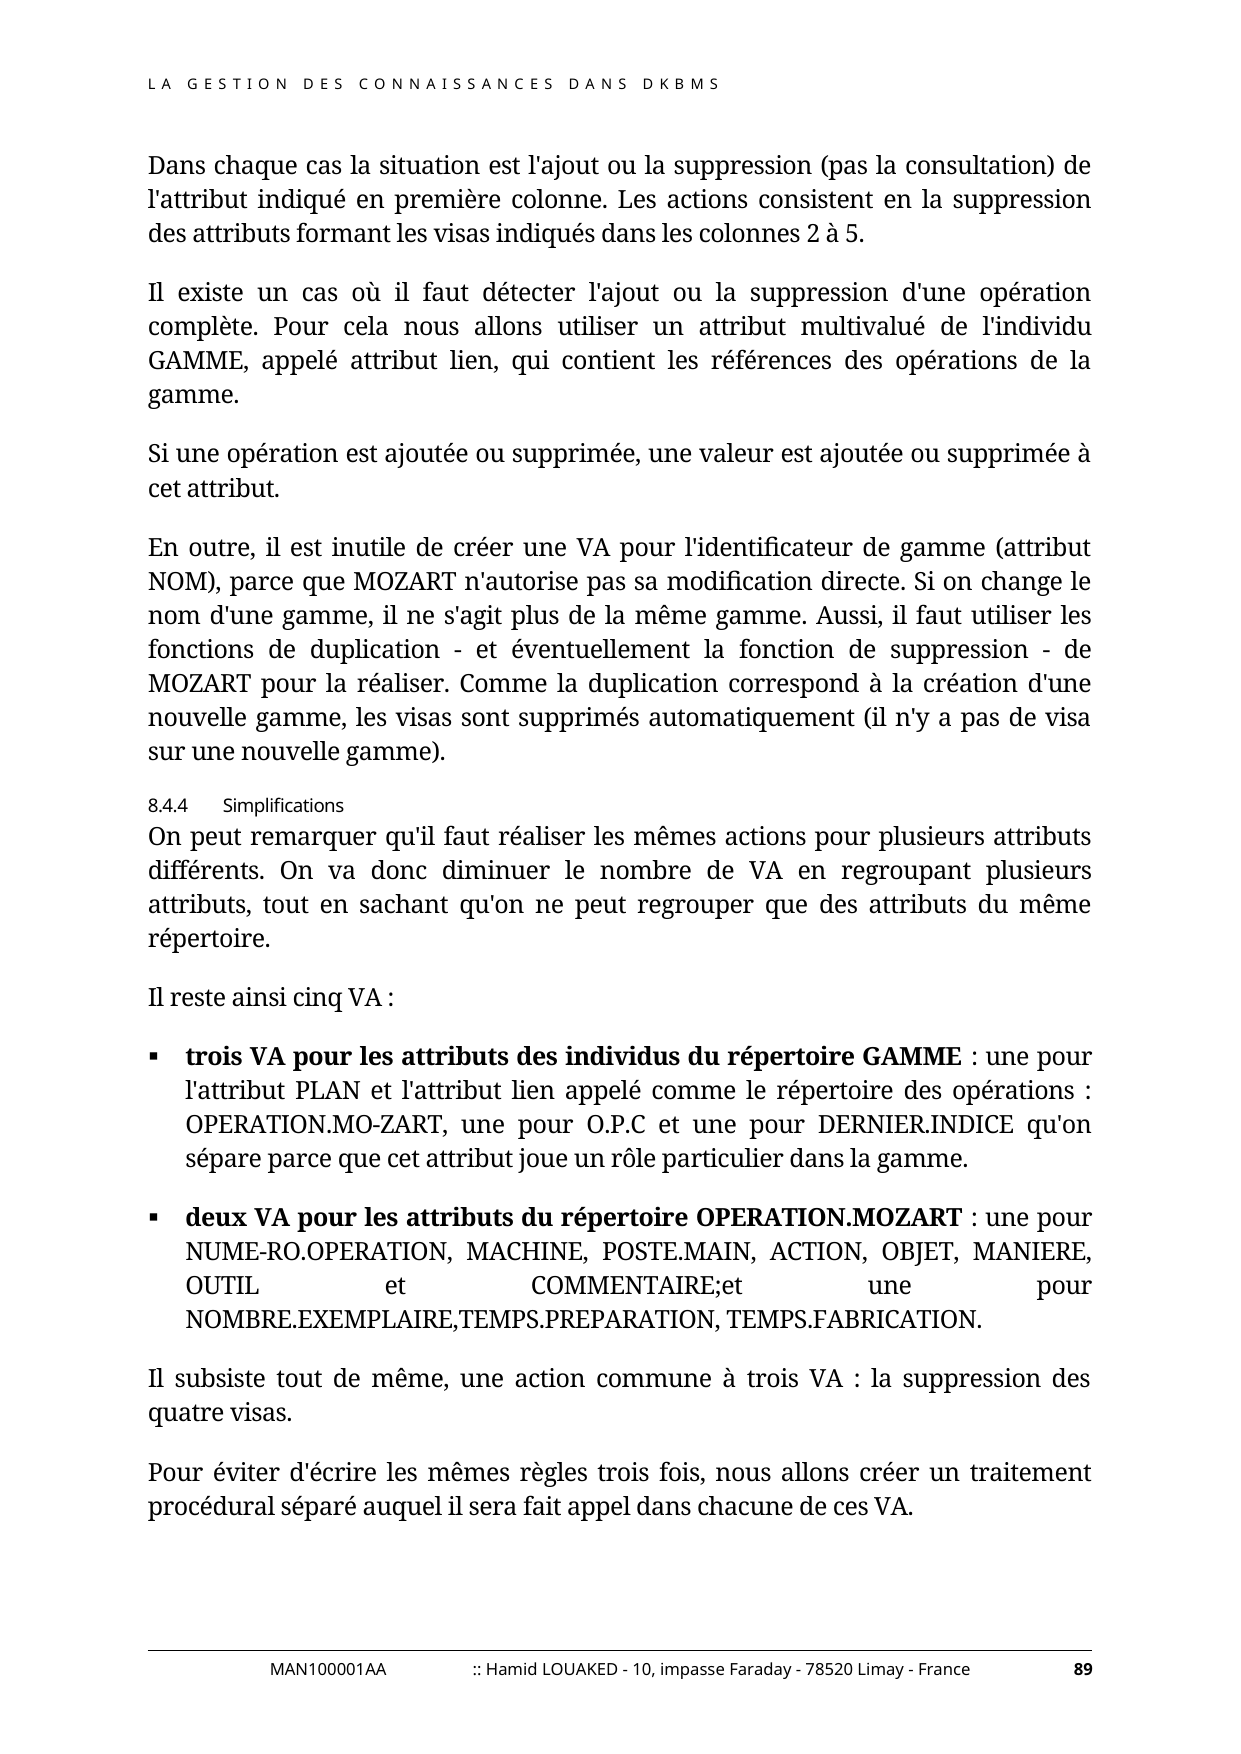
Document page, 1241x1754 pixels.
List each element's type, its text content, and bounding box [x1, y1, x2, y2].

text Il existe un cas où il faut détecter l'ajout ou la suppression d'une opération complète. Pour cela nous allons utiliser un attribut multivalué de l'individu GAMME, appelé attribut lien, qui contient les références des opérations de la gamme. [148, 275, 1092, 411]
text Il reste ainsi cinq VA : [148, 979, 1092, 1013]
text Il subsiste tout de même, une action commune à trois VA : la suppression des quatre visas. [148, 1361, 1092, 1429]
text Pour éviter d'écrire les mêmes règles trois fois, nous allons créer un traitement procédural séparé auquel il sera fait appel dans chacune de ces VA. [148, 1454, 1092, 1522]
text En outre, il est inutile de créer une VA pour l'identificateur de gamme (attribut NOM), parce que MOZART n'autorise pas sa modification directe. Si on change le nom d'une gamme, il ne s'agit plus de la même gamme. Aussi, il faut utiliser les fonctions de duplication - et éventuellement la fonction de suppression - de MOZART pour la réaliser. Comme la duplication correspond à la création d'une nouvelle gamme, les visas sont supprimés automatiquement (il n'y a pas de visa sur une nouvelle gamme). [148, 529, 1092, 768]
text Si une opération est ajoutée ou supprimée, une valeur est ajoutée ou supprimée à cet attribut. [148, 436, 1092, 504]
text On peut remarquer qu'il faut réaliser les mêmes actions pour plusieurs attributs différents. On va donc diminuer le nombre de VA en regroupant plusieurs attributs, tout en sachant qu'on ne peut regrouper que des attributs du même répertoire. [148, 818, 1092, 954]
list deux VA pour les attributs du répertoire OPERATION.MOZART : une pour NUME-RO.OPERATION, MACHINE, POSTE.MAIN, ACTION, OBJET, MANIERE, OUTIL et COMMENTAIRE;et une pour NOMBRE.EXEMPLAIRE,TEMPS.PREPARATION, TEMPS.FABRICATION. [148, 1200, 1092, 1336]
list trois VA pour les attributs des individus du répertoire GAMME : une pour l'attribut PLAN et l'attribut lien appelé comme le répertoire des opérations : OPERATION.MO-ZART, une pour O.P.C et une pour DERNIER.INDICE qu'on sépare parce que cet attribut joue un rôle particulier dans la gamme. [148, 1038, 1092, 1175]
subtitle Simplifications [148, 793, 1092, 818]
text Dans chaque cas la situation est l'ajout ou la suppression (pas la consultation) de l'attribut indiqué en première colonne. Les actions consistent en la suppression des attributs formant les visas indiqués dans les colonnes 2 à 5. [148, 148, 1092, 250]
